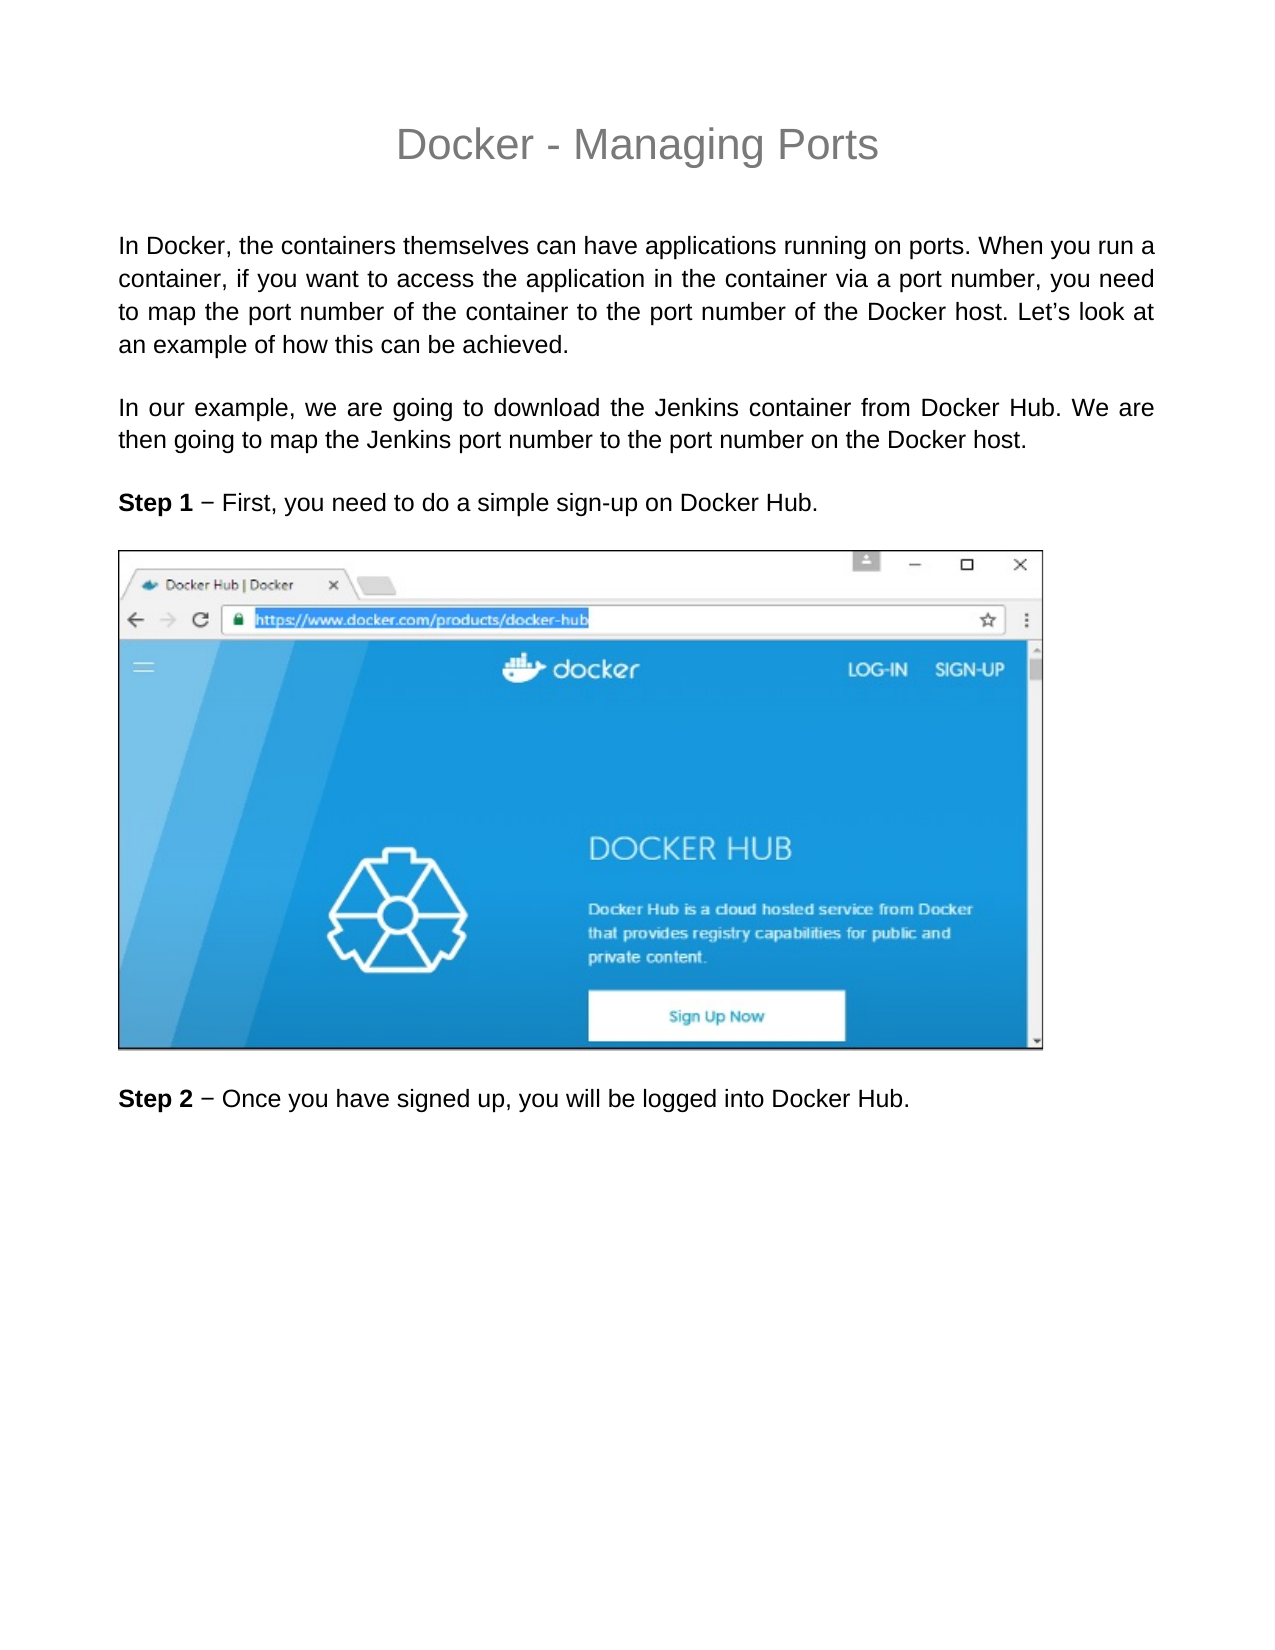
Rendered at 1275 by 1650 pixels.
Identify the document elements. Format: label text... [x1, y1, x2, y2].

text In Docker, the containers themselves can have applications running on ports. When you run a container, if you want to access the application in the container via a port number, you need to map the port number of the container to the port number of the Docker host. Let’s look at an example of how this can be achieved. [118, 231, 1157, 359]
subtitle Docker - Managing Ports [118, 118, 1157, 168]
text Step 2 − Once you have signed up, you will be logged into Docker Hub. [118, 1084, 1157, 1113]
picture [118, 550, 1044, 1051]
text Step 1 − First, you need to do a simple sign-up on Docker Hub. [118, 488, 1157, 517]
text In our example, we are going to download the Jenkins container from Docker Hub. We are then going to map the Jenkins port number to the port number on the Docker host. [118, 392, 1157, 454]
